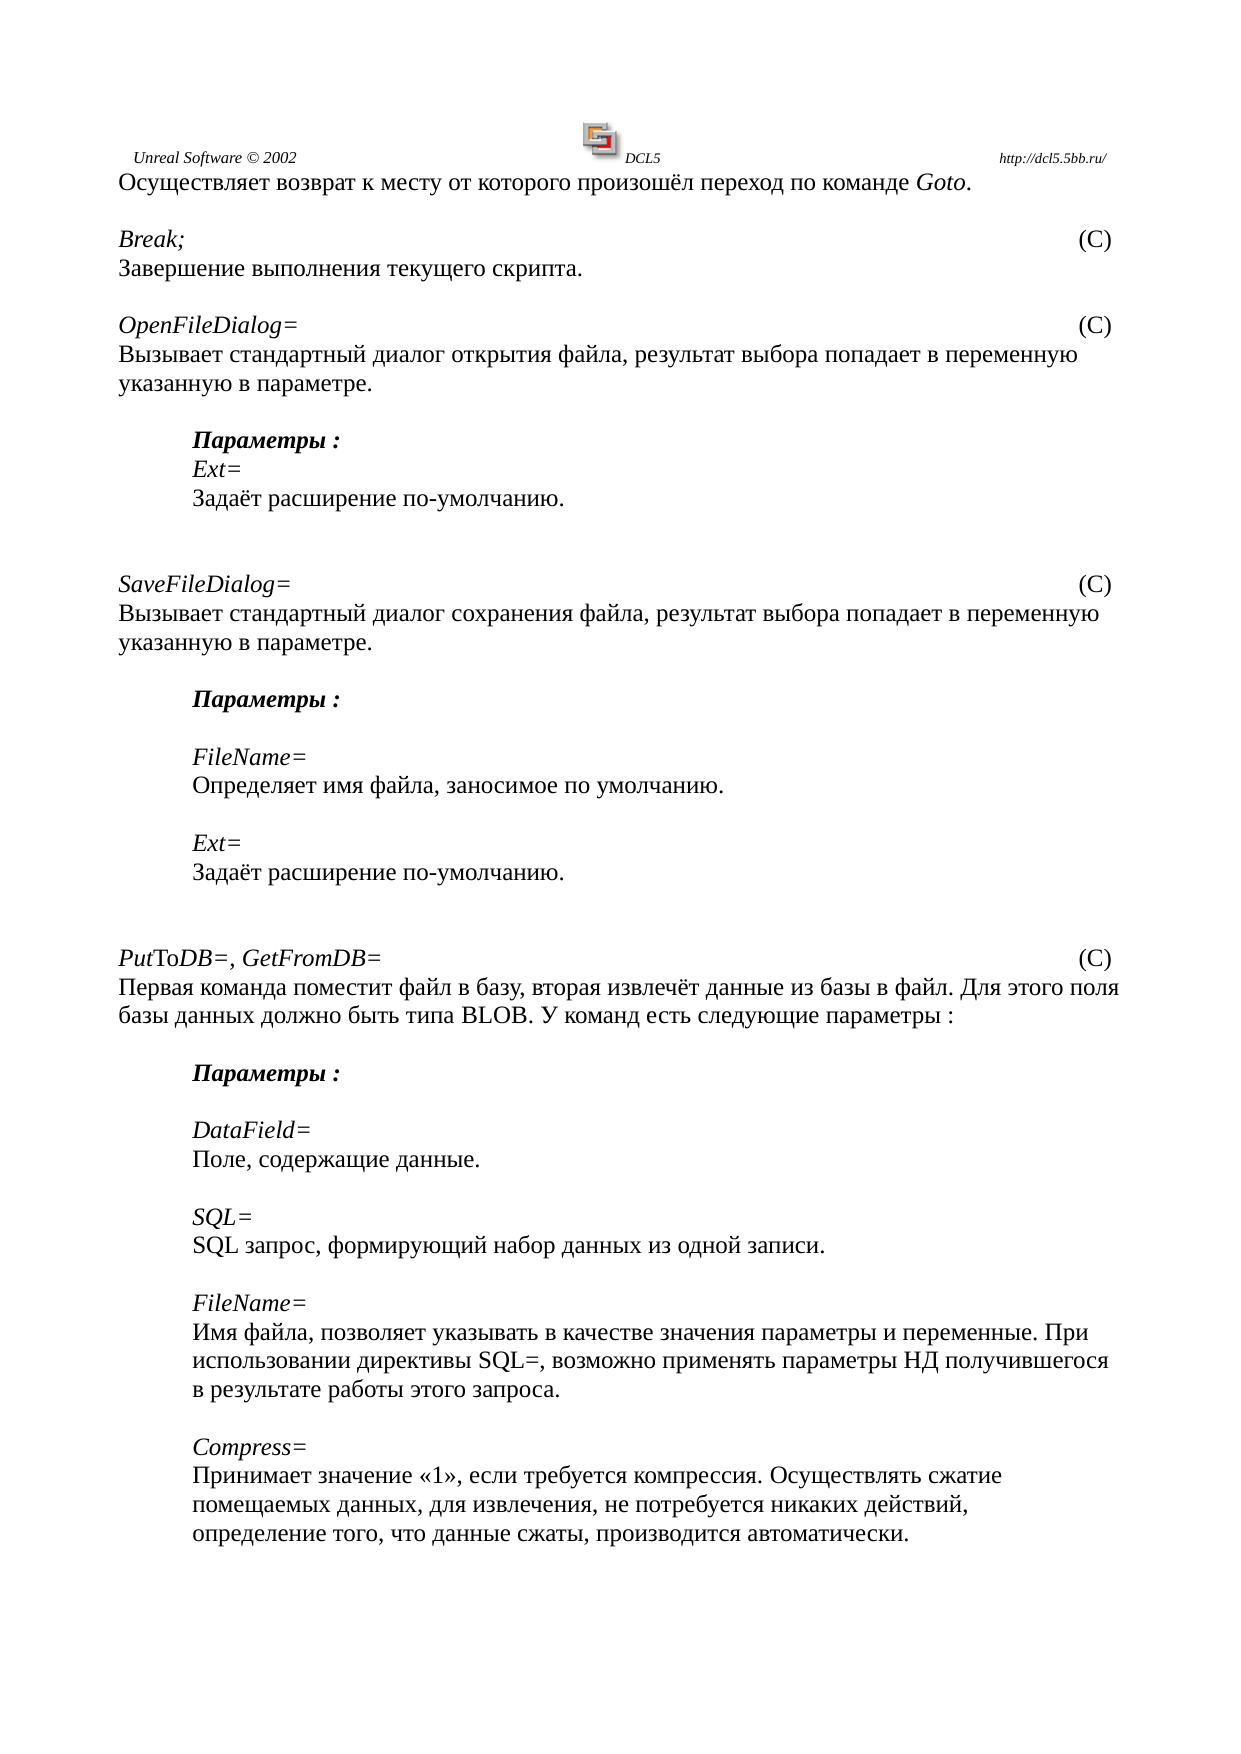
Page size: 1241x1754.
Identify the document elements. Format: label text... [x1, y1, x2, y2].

text Ext= [118, 828, 1122, 857]
text Параметры : [118, 684, 1122, 713]
text Параметры : [118, 425, 1122, 454]
text Определяет имя файла, заносимое по умолчанию. [118, 770, 1122, 799]
text Ext= [118, 454, 1122, 483]
picture [579, 118, 625, 164]
text SQL= [118, 1202, 1122, 1230]
text SaveFileDialog= (C) [118, 569, 1122, 598]
text Завершение выполнения текущего скрипта. [118, 253, 1122, 282]
text FileName= [118, 1288, 1122, 1317]
text Имя файла, позволяет указывать в качестве значения параметры и переменные. При использовании директивы SQL=, возможно применять параметры НД получившегося в результате работы этого запроса. [118, 1317, 1122, 1403]
text Вызывает стандартный диалог сохранения файла, результат выбора попадает в переменную указанную в параметре. [118, 598, 1122, 655]
text Compress= [118, 1432, 1122, 1460]
text Принимает значение «1», если требуется компрессия. Осуществлять сжатие помещаемых данных, для извлечения, не потребуется никаких действий, определение того, что данные сжаты, производится автоматически. [118, 1460, 1122, 1547]
text Задаёт расширение по-умолчанию. [118, 483, 1122, 512]
text Поле, содержащие данные. [118, 1144, 1122, 1173]
text DataField= [118, 1115, 1122, 1144]
text PutToDB=, GetFromDB= (C) [118, 943, 1122, 972]
text Первая команда поместит файл в базу, вторая извлечёт данные из базы в файл. Для этого поля базы данных должно быть типа BLOB. У команд есть следующие параметры : [118, 972, 1122, 1029]
text SQL запрос, формирующий набор данных из одной записи. [118, 1230, 1122, 1259]
text Задаёт расширение по-умолчанию. [118, 857, 1122, 885]
text Break; (C) [118, 224, 1122, 253]
text OpenFileDialog= (C) [118, 310, 1122, 339]
text FileName= [118, 742, 1122, 770]
text Параметры : [118, 1058, 1122, 1087]
text Вызывает стандартный диалог открытия файла, результат выбора попадает в переменную указанную в параметре. [118, 339, 1122, 397]
text Осуществляет возврат к месту от которого произошёл переход по команде Goto. [118, 167, 1122, 195]
